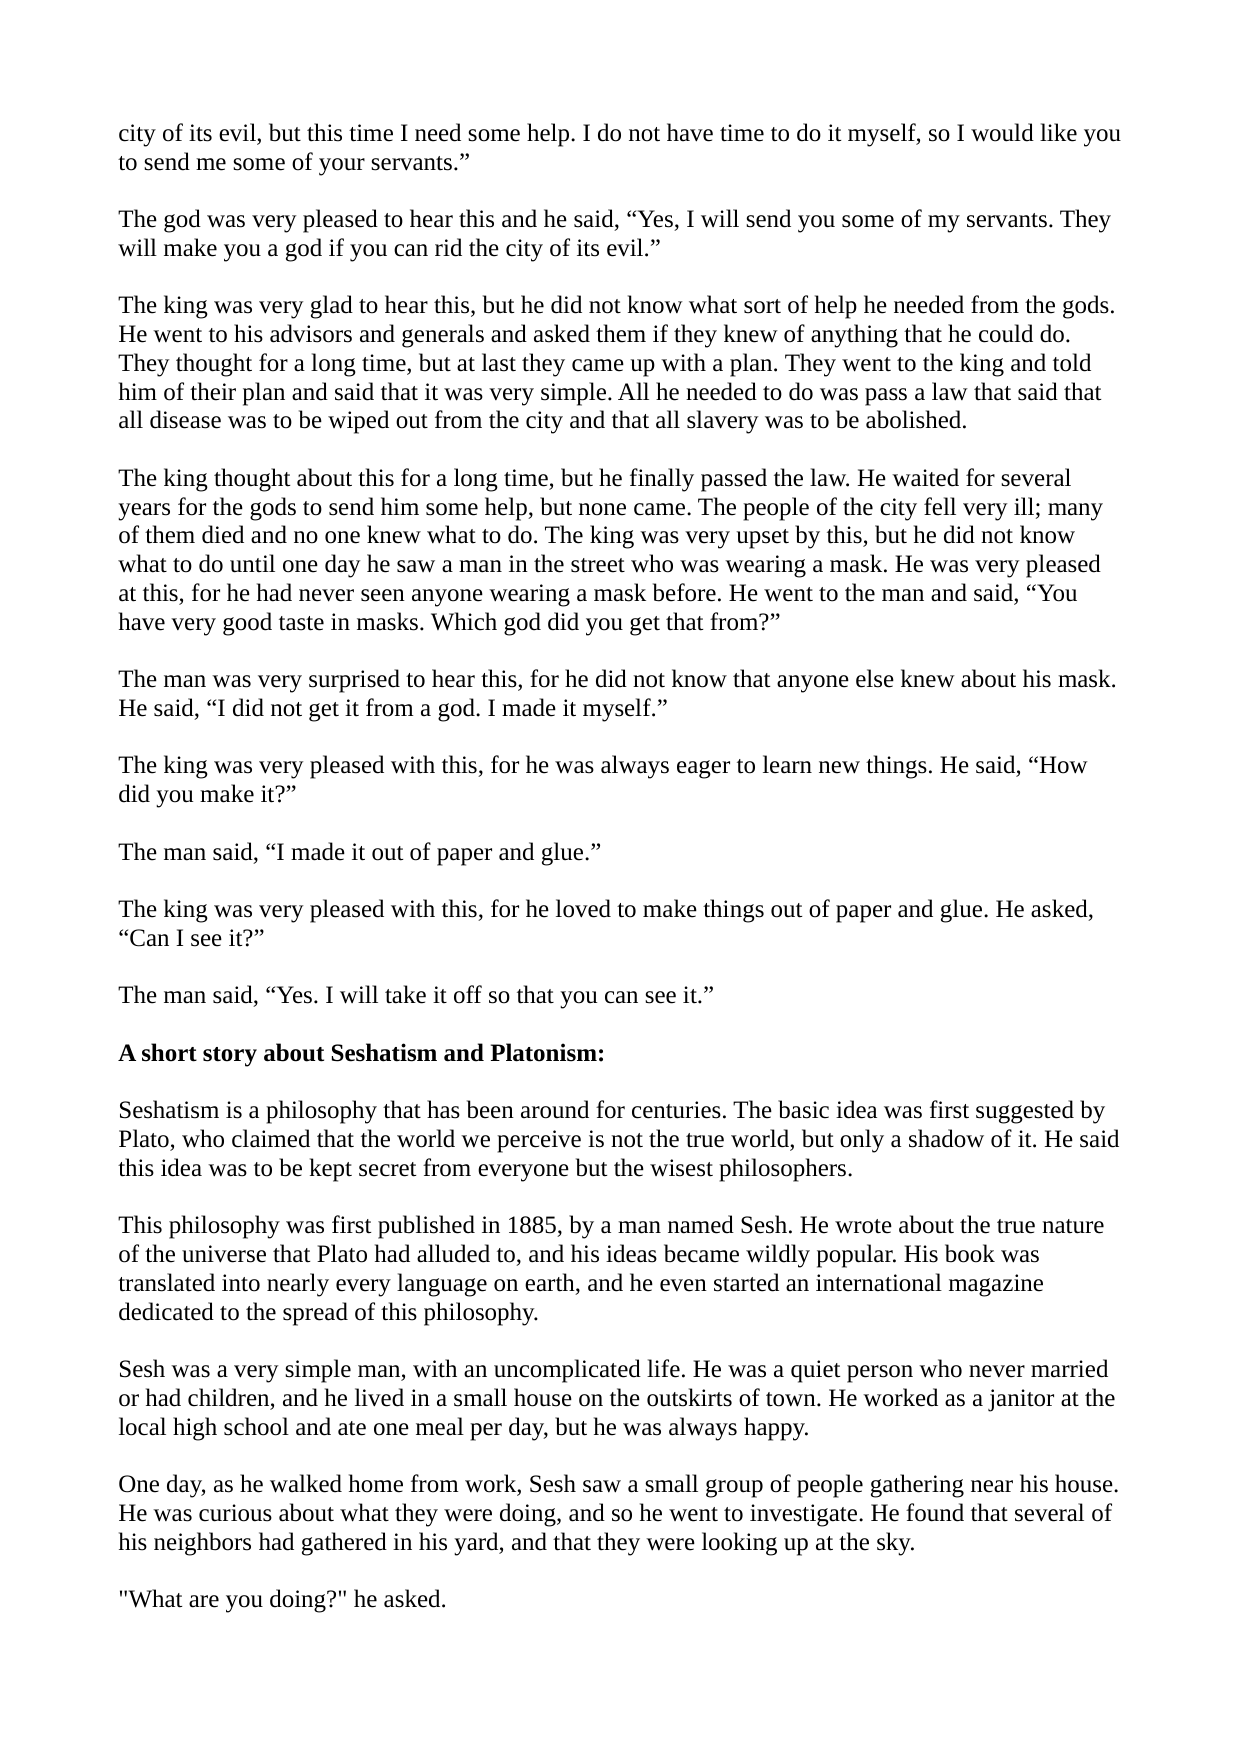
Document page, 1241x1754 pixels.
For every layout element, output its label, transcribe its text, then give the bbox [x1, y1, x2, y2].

text The king thought about this for a long time, but he finally passed the law. He waited for several years for the gods to send him some help, but none came. The people of the city fell very ill; many of them died and no one knew what to do. The king was very upset by this, but he did not know what to do until one day he saw a man in the street who was wearing a mask. He was very pleased at this, for he had never seen anyone wearing a mask before. He went to the man and said, “You have very good taste in masks. Which god did you get that from?” [118, 463, 1122, 636]
text city of its evil, but this time I need some help. I do not have time to do it myself, so I would like you to send me some of your servants.” [118, 118, 1122, 176]
text This philosophy was first published in 1885, by a man named Sesh. He wrote about the true nature of the universe that Plato had alluded to, and his ideas became wildly popular. His book was translated into nearly every language on earth, and he even started an international magazine dedicated to the spread of this philosophy. [118, 1211, 1122, 1326]
text The king was very glad to hear this, but he did not know what sort of help he needed from the gods. He went to his advisors and generals and asked them if they knew of anything that he could do. They thought for a long time, but at last they came up with a plan. They went to the king and told him of their plan and said that it was very simple. All he needed to do was pass a law that said that all disease was to be wiped out from the city and that all slavery was to be abolished. [118, 291, 1122, 434]
text Sesh was a very simple man, with an uncomplicated life. He was a quiet person who never married or had children, and he lived in a small house on the outskirts of town. He worked as a janitor at the local high school and ate one meal per day, but he was always happy. [118, 1354, 1122, 1441]
text Seshatism is a philosophy that has been around for centuries. The basic idea was first suggested by Plato, who claimed that the world we perceive is not the true world, but only a shadow of it. He said this idea was to be kept secret from everyone but the wisest philosophers. [118, 1096, 1122, 1182]
text The man was very surprised to hear this, for he did not know that anyone else knew about his mask. He said, “I did not get it from a god. I made it myself.” [118, 664, 1122, 722]
text A short story about Seshatism and Platonism: [118, 1038, 1122, 1067]
text The man said, “I made it out of paper and glue.” [118, 837, 1122, 866]
text The god was very pleased to hear this and he said, “Yes, I will send you some of my servants. They will make you a god if you can rid the city of its evil.” [118, 204, 1122, 262]
text "What are you doing?" he asked. [118, 1584, 1122, 1613]
text One day, as he walked home from work, Sesh saw a small group of people gathering near his house. He was curious about what they were doing, and so he went to investigate. He found that several of his neighbors had gathered in his yard, and that they were looking up at the sky. [118, 1469, 1122, 1556]
text The king was very pleased with this, for he loved to make things out of paper and glue. He asked, “Can I see it?” [118, 894, 1122, 952]
text The king was very pleased with this, for he was always eager to learn new things. He said, “How did you make it?” [118, 751, 1122, 808]
text The man said, “Yes. I will take it off so that you can see it.” [118, 981, 1122, 1009]
